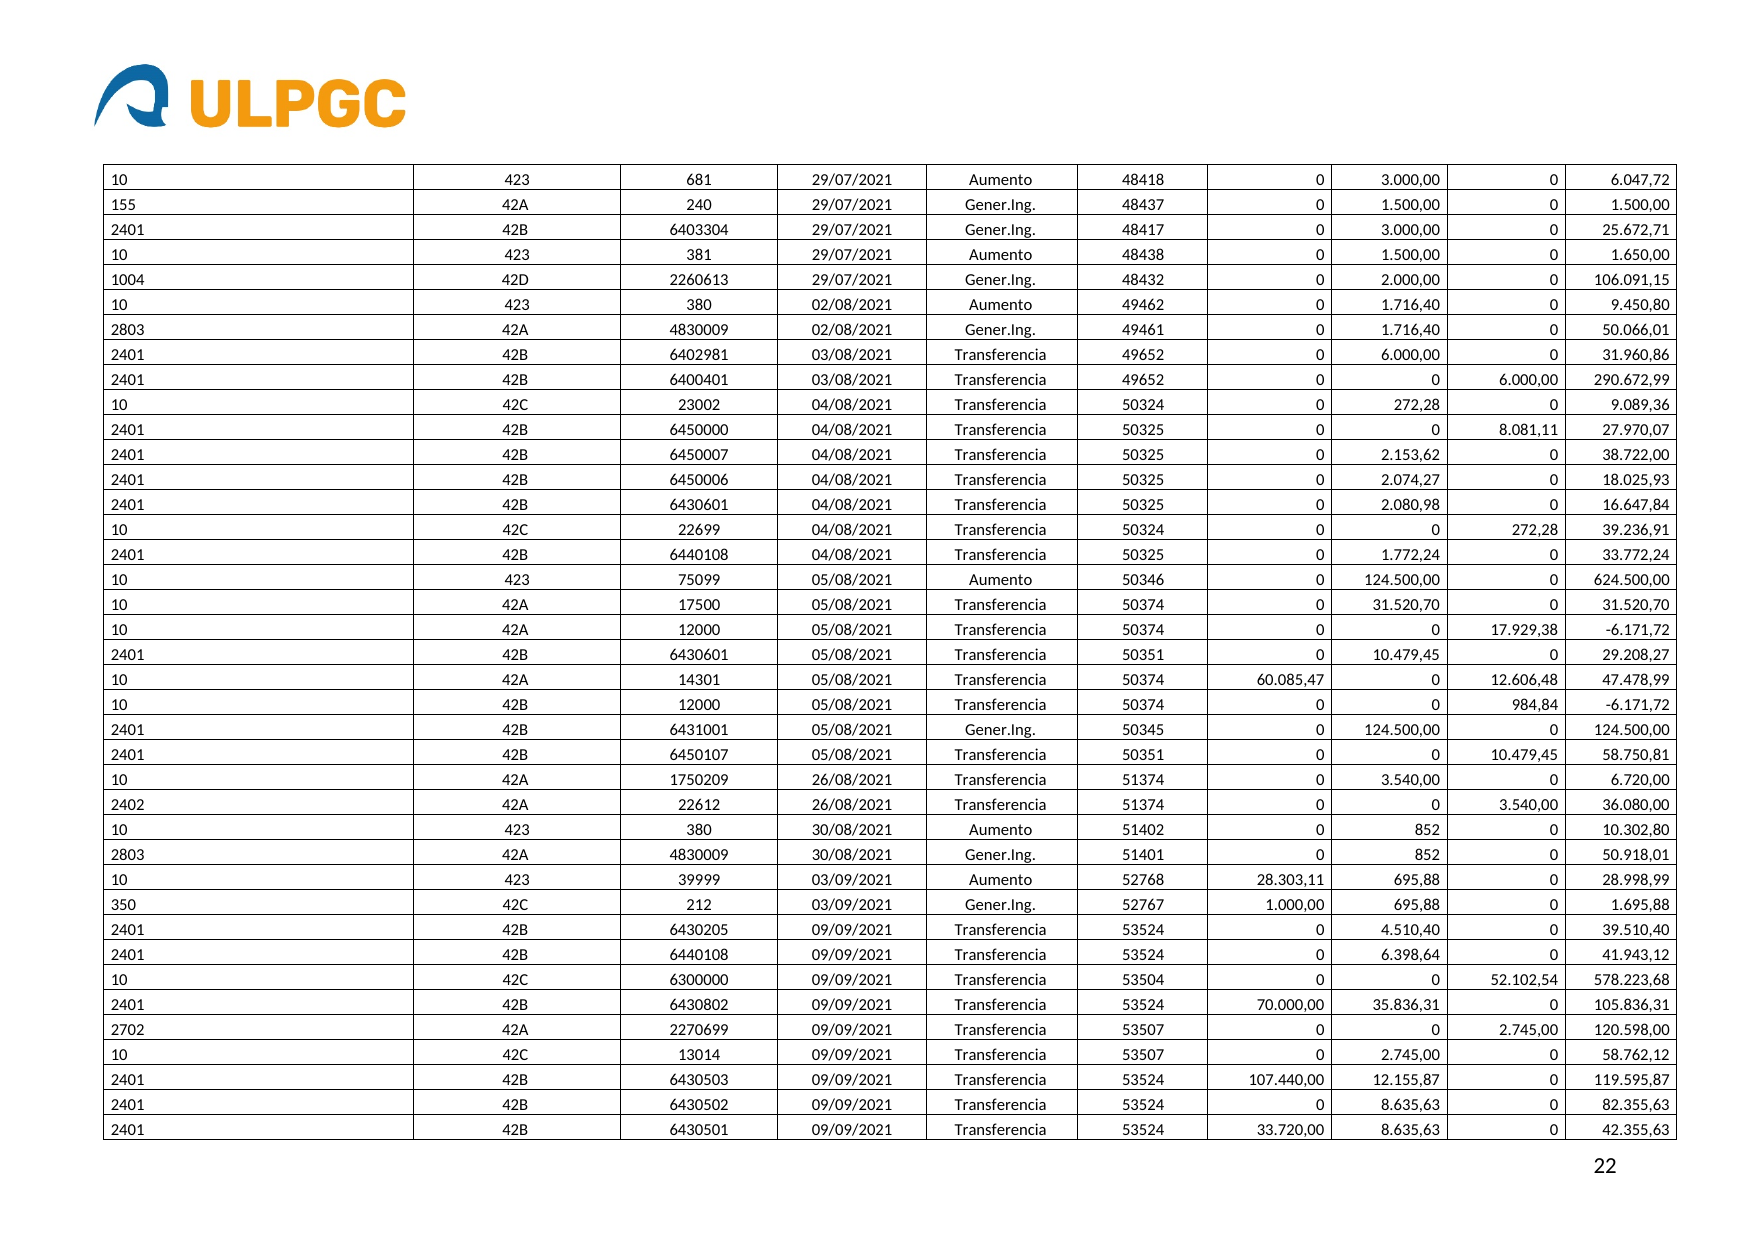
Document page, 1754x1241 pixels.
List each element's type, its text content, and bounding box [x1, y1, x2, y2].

table_cell 0 [1208, 715, 1331, 739]
table_cell 1.500,00 [1566, 190, 1676, 214]
table_cell 12000 [621, 690, 777, 714]
table_cell 10 [104, 965, 413, 989]
table_cell 50324 [1078, 390, 1207, 414]
table_cell 2702 [104, 1015, 413, 1039]
table_cell 22699 [621, 515, 777, 539]
table_cell [1677, 814, 1683, 839]
table_cell 50346 [1078, 565, 1207, 589]
table_cell [1677, 864, 1683, 889]
table_cell 60.085,47 [1208, 665, 1331, 689]
table_cell 0 [1448, 990, 1565, 1014]
table_cell 0 [1448, 315, 1565, 339]
table_cell 82.355,63 [1566, 1090, 1676, 1114]
table_cell 51374 [1078, 765, 1207, 789]
table_cell 09/09/2021 [778, 1115, 926, 1139]
table_cell 2401 [104, 440, 413, 464]
table_cell 106.091,15 [1566, 265, 1676, 289]
table_cell 0 [1208, 640, 1331, 664]
table_cell 53524 [1078, 940, 1207, 964]
table_cell 42B [414, 640, 620, 664]
table_cell 0 [1208, 740, 1331, 764]
table_cell 42B [414, 940, 620, 964]
table_cell 4830009 [621, 315, 777, 339]
table_cell 6430802 [621, 990, 777, 1014]
table_cell Transferencia [927, 615, 1077, 639]
table_cell 09/09/2021 [778, 965, 926, 989]
table_cell [1677, 1089, 1683, 1114]
table_cell 0 [1448, 465, 1565, 489]
table_cell Transferencia [927, 1065, 1077, 1089]
table_cell Transferencia [927, 740, 1077, 764]
table_cell 0 [1208, 240, 1331, 264]
table_cell 10 [104, 690, 413, 714]
table_cell 52.102,54 [1448, 965, 1565, 989]
table_cell 10.479,45 [1332, 640, 1447, 664]
table_cell 6300000 [621, 965, 777, 989]
table_cell 03/09/2021 [778, 865, 926, 889]
table_cell Aumento [927, 165, 1077, 189]
table_cell 2.074,27 [1332, 465, 1447, 489]
table_cell Gener.Ing. [927, 265, 1077, 289]
table_cell 423 [414, 290, 620, 314]
table_cell 0 [1448, 590, 1565, 614]
table_cell 48417 [1078, 215, 1207, 239]
table_cell 2.153,62 [1332, 440, 1447, 464]
table_cell 0 [1208, 290, 1331, 314]
table_cell 04/08/2021 [778, 540, 926, 564]
table_cell [1677, 589, 1683, 614]
table_cell 42C [414, 965, 620, 989]
table_cell 272,28 [1448, 515, 1565, 539]
table_cell 0 [1448, 1040, 1565, 1064]
table_cell 53504 [1078, 965, 1207, 989]
table_cell 6440108 [621, 940, 777, 964]
table_cell 0 [1448, 1065, 1565, 1089]
table_cell [1677, 1114, 1683, 1139]
table_cell 423 [414, 865, 620, 889]
table_cell 42B [414, 465, 620, 489]
table_cell [1677, 414, 1683, 439]
table_cell Aumento [927, 240, 1077, 264]
table_cell [1677, 764, 1683, 789]
table_cell 50.066,01 [1566, 315, 1676, 339]
table_cell 350 [104, 890, 413, 914]
table_cell 2401 [104, 465, 413, 489]
table_cell 53524 [1078, 1065, 1207, 1089]
table_cell 22612 [621, 790, 777, 814]
table_cell 42B [414, 715, 620, 739]
table_cell [1677, 564, 1683, 589]
table_cell 50324 [1078, 515, 1207, 539]
table_cell 13014 [621, 1040, 777, 1064]
table_cell 04/08/2021 [778, 515, 926, 539]
table_cell 05/08/2021 [778, 565, 926, 589]
table_cell 6.398,64 [1332, 940, 1447, 964]
table_cell 0 [1448, 340, 1565, 364]
table_cell 2401 [104, 1065, 413, 1089]
table_cell 2401 [104, 915, 413, 939]
table_cell 0 [1208, 690, 1331, 714]
table_cell Transferencia [927, 1115, 1077, 1139]
table_cell Transferencia [927, 915, 1077, 939]
table_cell 10 [104, 815, 413, 839]
table_cell 0 [1208, 415, 1331, 439]
table_cell 0 [1208, 490, 1331, 514]
table_cell 31.520,70 [1332, 590, 1447, 614]
table_cell Gener.Ing. [927, 715, 1077, 739]
table_cell 1.650,00 [1566, 240, 1676, 264]
table_cell 0 [1332, 615, 1447, 639]
table_cell [1677, 464, 1683, 489]
table_cell 0 [1208, 540, 1331, 564]
table_cell 0 [1448, 865, 1565, 889]
table_cell 10 [104, 615, 413, 639]
table_cell 51374 [1078, 790, 1207, 814]
table_cell 12000 [621, 615, 777, 639]
table_cell 42A [414, 590, 620, 614]
table_cell 984,84 [1448, 690, 1565, 714]
table_cell 124.500,00 [1332, 715, 1447, 739]
table_cell Gener.Ing. [927, 315, 1077, 339]
table_cell 16.647,84 [1566, 490, 1676, 514]
table_cell 10 [104, 865, 413, 889]
table_cell 9.089,36 [1566, 390, 1676, 414]
table_cell 120.598,00 [1566, 1015, 1676, 1039]
table_cell 58.750,81 [1566, 740, 1676, 764]
table_cell Transferencia [927, 590, 1077, 614]
table_cell [1677, 1039, 1683, 1064]
table_cell 2401 [104, 640, 413, 664]
table_cell 05/08/2021 [778, 740, 926, 764]
table_cell 35.836,31 [1332, 990, 1447, 1014]
table_cell 0 [1208, 915, 1331, 939]
table_cell 9.450,80 [1566, 290, 1676, 314]
table_cell 0 [1208, 565, 1331, 589]
table_cell [1677, 1014, 1683, 1039]
table_cell 50325 [1078, 440, 1207, 464]
table_cell 12.606,48 [1448, 665, 1565, 689]
table_cell 1.000,00 [1208, 890, 1331, 914]
table_cell 42A [414, 790, 620, 814]
table_cell Transferencia [927, 365, 1077, 389]
table_cell 52768 [1078, 865, 1207, 889]
table_cell 42A [414, 315, 620, 339]
table_cell 6.000,00 [1332, 340, 1447, 364]
table_cell 53524 [1078, 1115, 1207, 1139]
table_cell 0 [1448, 765, 1565, 789]
table_cell [1677, 164, 1683, 189]
table_cell 0 [1448, 915, 1565, 939]
table_cell 42A [414, 190, 620, 214]
table_cell 0 [1332, 415, 1447, 439]
table_cell [1677, 664, 1683, 689]
table_cell 0 [1208, 440, 1331, 464]
table_cell 50351 [1078, 740, 1207, 764]
table_cell Gener.Ing. [927, 190, 1077, 214]
table_cell 31.960,86 [1566, 340, 1676, 364]
table_cell 02/08/2021 [778, 290, 926, 314]
table_cell 6450000 [621, 415, 777, 439]
table_cell 05/08/2021 [778, 640, 926, 664]
table_cell Gener.Ing. [927, 840, 1077, 864]
table_cell 0 [1208, 365, 1331, 389]
table_cell 29/07/2021 [778, 240, 926, 264]
table_cell [1677, 839, 1683, 864]
table_cell Gener.Ing. [927, 890, 1077, 914]
table_cell 42C [414, 390, 620, 414]
table_cell 1.500,00 [1332, 240, 1447, 264]
table_cell 48438 [1078, 240, 1207, 264]
table_cell 0 [1208, 765, 1331, 789]
table_cell 42B [414, 1115, 620, 1139]
table_cell 0 [1448, 815, 1565, 839]
table_cell 124.500,00 [1332, 565, 1447, 589]
table_cell 12.155,87 [1332, 1065, 1447, 1089]
table_cell [1677, 264, 1683, 289]
table_cell 42B [414, 365, 620, 389]
table_cell 6.000,00 [1448, 365, 1565, 389]
table_cell -6.171,72 [1566, 690, 1676, 714]
table_cell 04/08/2021 [778, 440, 926, 464]
table_cell [1677, 639, 1683, 664]
table_cell Transferencia [927, 515, 1077, 539]
table_cell 0 [1332, 790, 1447, 814]
table_cell 47.478,99 [1566, 665, 1676, 689]
table_cell 14301 [621, 665, 777, 689]
table_cell 0 [1448, 290, 1565, 314]
table_cell 42B [414, 1065, 620, 1089]
table_cell 04/08/2021 [778, 490, 926, 514]
table_cell 05/08/2021 [778, 665, 926, 689]
table_cell 04/08/2021 [778, 465, 926, 489]
table_cell 42B [414, 690, 620, 714]
table_cell 42B [414, 740, 620, 764]
table_cell 42B [414, 440, 620, 464]
table_cell Transferencia [927, 540, 1077, 564]
table_cell 09/09/2021 [778, 940, 926, 964]
table_cell 23002 [621, 390, 777, 414]
table_cell 624.500,00 [1566, 565, 1676, 589]
table_cell 03/09/2021 [778, 890, 926, 914]
table_cell 09/09/2021 [778, 1040, 926, 1064]
table_cell Transferencia [927, 490, 1077, 514]
table_cell 2401 [104, 1115, 413, 1139]
table_cell 0 [1208, 1040, 1331, 1064]
table_cell 2803 [104, 315, 413, 339]
table_cell 28.998,99 [1566, 865, 1676, 889]
table_cell Transferencia [927, 765, 1077, 789]
table_cell 10 [104, 165, 413, 189]
table_cell 04/08/2021 [778, 415, 926, 439]
table_cell 0 [1208, 465, 1331, 489]
table_cell [1677, 989, 1683, 1014]
table_cell Transferencia [927, 390, 1077, 414]
table_cell 42C [414, 890, 620, 914]
table_cell 2401 [104, 340, 413, 364]
table_cell 0 [1448, 890, 1565, 914]
table_cell 48437 [1078, 190, 1207, 214]
table_cell 0 [1448, 840, 1565, 864]
table_cell 2803 [104, 840, 413, 864]
table_cell 423 [414, 165, 620, 189]
table_cell 2.000,00 [1332, 265, 1447, 289]
table_cell 42A [414, 840, 620, 864]
table_cell 50351 [1078, 640, 1207, 664]
table_cell 29/07/2021 [778, 215, 926, 239]
table_cell Aumento [927, 565, 1077, 589]
table_cell 10.302,80 [1566, 815, 1676, 839]
table_cell [1677, 789, 1683, 814]
table_cell Transferencia [927, 1090, 1077, 1114]
table_cell 2401 [104, 365, 413, 389]
table_cell 2401 [104, 415, 413, 439]
table_cell 50374 [1078, 590, 1207, 614]
table_cell 0 [1448, 715, 1565, 739]
table_cell 10 [104, 290, 413, 314]
table_cell 0 [1208, 1090, 1331, 1114]
table_cell 423 [414, 815, 620, 839]
table_cell 10 [104, 1040, 413, 1064]
table_cell 0 [1448, 640, 1565, 664]
table_cell 29/07/2021 [778, 190, 926, 214]
table_cell 1004 [104, 265, 413, 289]
table_cell 0 [1448, 1115, 1565, 1139]
table_cell 2260613 [621, 265, 777, 289]
table_cell 36.080,00 [1566, 790, 1676, 814]
table_cell 30/08/2021 [778, 840, 926, 864]
table_cell Transferencia [927, 665, 1077, 689]
table_cell 381 [621, 240, 777, 264]
table_cell 29/07/2021 [778, 165, 926, 189]
table_cell 212 [621, 890, 777, 914]
table_cell 75099 [621, 565, 777, 589]
table_cell [1677, 689, 1683, 714]
table_cell 0 [1208, 265, 1331, 289]
table_cell [1677, 1064, 1683, 1089]
table_cell [1677, 714, 1683, 739]
table_cell 852 [1332, 840, 1447, 864]
table_cell 0 [1448, 440, 1565, 464]
table_cell 0 [1332, 1015, 1447, 1039]
table_cell [1677, 739, 1683, 764]
table_cell 05/08/2021 [778, 615, 926, 639]
table_cell 578.223,68 [1566, 965, 1676, 989]
table_cell 0 [1208, 840, 1331, 864]
table_cell 29.208,27 [1566, 640, 1676, 664]
table_cell 0 [1332, 690, 1447, 714]
table_cell 26/08/2021 [778, 790, 926, 814]
table_cell 6440108 [621, 540, 777, 564]
table_cell 05/08/2021 [778, 590, 926, 614]
table_cell 10 [104, 590, 413, 614]
table_cell 42C [414, 515, 620, 539]
table_cell 10.479,45 [1448, 740, 1565, 764]
table_cell 4.510,40 [1332, 915, 1447, 939]
table_cell 2270699 [621, 1015, 777, 1039]
table_cell 41.943,12 [1566, 940, 1676, 964]
table_cell 4830009 [621, 840, 777, 864]
table_cell 2401 [104, 215, 413, 239]
table_cell [1677, 439, 1683, 464]
table_cell 2.745,00 [1448, 1015, 1565, 1039]
table_cell [1677, 314, 1683, 339]
table_cell 10 [104, 665, 413, 689]
table_cell 8.635,63 [1332, 1090, 1447, 1114]
table_cell 1.500,00 [1332, 190, 1447, 214]
table_cell 29/07/2021 [778, 265, 926, 289]
table_cell 0 [1208, 515, 1331, 539]
table_cell 42D [414, 265, 620, 289]
table_cell 0 [1208, 590, 1331, 614]
table_cell 0 [1448, 390, 1565, 414]
table_cell [1677, 514, 1683, 539]
table_cell 39999 [621, 865, 777, 889]
table_cell 2401 [104, 940, 413, 964]
table_cell 0 [1208, 215, 1331, 239]
table_cell 0 [1208, 815, 1331, 839]
table_cell 42A [414, 1015, 620, 1039]
table_cell 695,88 [1332, 865, 1447, 889]
table_cell 50374 [1078, 690, 1207, 714]
table_cell Aumento [927, 815, 1077, 839]
table_cell 3.540,00 [1448, 790, 1565, 814]
table_cell 10 [104, 565, 413, 589]
table_cell Gener.Ing. [927, 215, 1077, 239]
table_cell Transferencia [927, 990, 1077, 1014]
table_cell 681 [621, 165, 777, 189]
table_cell Transferencia [927, 340, 1077, 364]
table_cell Transferencia [927, 415, 1077, 439]
table_cell 42B [414, 540, 620, 564]
table_cell 1750209 [621, 765, 777, 789]
table_cell 0 [1448, 940, 1565, 964]
table_cell 30/08/2021 [778, 815, 926, 839]
table_cell 6430501 [621, 1115, 777, 1139]
table_cell 6430503 [621, 1065, 777, 1089]
table_cell 42B [414, 915, 620, 939]
table_cell 09/09/2021 [778, 915, 926, 939]
table_cell 6430601 [621, 640, 777, 664]
table_cell 852 [1332, 815, 1447, 839]
table_cell 04/08/2021 [778, 390, 926, 414]
table_cell Aumento [927, 865, 1077, 889]
table_cell [1677, 914, 1683, 939]
table_cell 52767 [1078, 890, 1207, 914]
table_cell 0 [1332, 515, 1447, 539]
table_cell 18.025,93 [1566, 465, 1676, 489]
table_cell 10 [104, 390, 413, 414]
table_cell 0 [1208, 340, 1331, 364]
table_cell 02/08/2021 [778, 315, 926, 339]
table_cell 0 [1208, 190, 1331, 214]
table_cell 0 [1208, 615, 1331, 639]
table_cell 51402 [1078, 815, 1207, 839]
table_cell 39.236,91 [1566, 515, 1676, 539]
table_cell 2401 [104, 490, 413, 514]
table_cell [1677, 339, 1683, 364]
table_cell 0 [1448, 1090, 1565, 1114]
table_cell Transferencia [927, 440, 1077, 464]
table_cell 50325 [1078, 465, 1207, 489]
table_cell 17.929,38 [1448, 615, 1565, 639]
table_cell 1.716,40 [1332, 290, 1447, 314]
table_cell 09/09/2021 [778, 1065, 926, 1089]
table_cell 09/09/2021 [778, 1090, 926, 1114]
table_cell 6450107 [621, 740, 777, 764]
table_cell 0 [1332, 365, 1447, 389]
table_cell 0 [1332, 740, 1447, 764]
table_cell 42A [414, 615, 620, 639]
table_cell 28.303,11 [1208, 865, 1331, 889]
table_cell 09/09/2021 [778, 990, 926, 1014]
table_cell Transferencia [927, 640, 1077, 664]
table_cell [1677, 364, 1683, 389]
table_cell 0 [1208, 790, 1331, 814]
table_cell 0 [1208, 1015, 1331, 1039]
table_cell Transferencia [927, 1040, 1077, 1064]
table_cell 48418 [1078, 165, 1207, 189]
table_cell 2401 [104, 1090, 413, 1114]
table_cell 6430205 [621, 915, 777, 939]
table_cell 0 [1208, 165, 1331, 189]
table_cell [1677, 614, 1683, 639]
table_cell 50374 [1078, 615, 1207, 639]
table_cell 240 [621, 190, 777, 214]
table_cell 49461 [1078, 315, 1207, 339]
table_cell 2.080,98 [1332, 490, 1447, 514]
table_cell 2401 [104, 540, 413, 564]
table_cell 380 [621, 290, 777, 314]
table_cell 290.672,99 [1566, 365, 1676, 389]
table_cell 42B [414, 215, 620, 239]
table_cell 6431001 [621, 715, 777, 739]
table_cell Transferencia [927, 940, 1077, 964]
table_cell 42B [414, 415, 620, 439]
table_cell 0 [1332, 965, 1447, 989]
table_cell 42B [414, 490, 620, 514]
table_cell 2402 [104, 790, 413, 814]
table_cell 27.970,07 [1566, 415, 1676, 439]
table_cell 6400401 [621, 365, 777, 389]
table_cell 107.440,00 [1208, 1065, 1331, 1089]
table_cell 3.540,00 [1332, 765, 1447, 789]
table_cell 03/08/2021 [778, 340, 926, 364]
table_cell 10 [104, 765, 413, 789]
table_cell 42C [414, 1040, 620, 1064]
table_cell 42B [414, 990, 620, 1014]
table_cell 0 [1448, 240, 1565, 264]
table_cell 6450006 [621, 465, 777, 489]
table_cell 51401 [1078, 840, 1207, 864]
table_cell Transferencia [927, 465, 1077, 489]
table_cell 423 [414, 565, 620, 589]
table_cell 1.772,24 [1332, 540, 1447, 564]
table_cell 50345 [1078, 715, 1207, 739]
table_cell 6450007 [621, 440, 777, 464]
table_cell 50.918,01 [1566, 840, 1676, 864]
table_cell Aumento [927, 290, 1077, 314]
table_cell 0 [1448, 265, 1565, 289]
table_cell [1677, 489, 1683, 514]
table_cell 6.047,72 [1566, 165, 1676, 189]
table_cell 8.635,63 [1332, 1115, 1447, 1139]
table_cell 31.520,70 [1566, 590, 1676, 614]
table_cell 70.000,00 [1208, 990, 1331, 1014]
table_cell 0 [1332, 665, 1447, 689]
table_cell 53524 [1078, 1090, 1207, 1114]
table_cell 26/08/2021 [778, 765, 926, 789]
table_cell 09/09/2021 [778, 1015, 926, 1039]
table_cell 05/08/2021 [778, 715, 926, 739]
table_cell 50374 [1078, 665, 1207, 689]
table_cell 10 [104, 515, 413, 539]
table_cell 8.081,11 [1448, 415, 1565, 439]
table_cell 1.716,40 [1332, 315, 1447, 339]
table_cell 03/08/2021 [778, 365, 926, 389]
table_cell 6430601 [621, 490, 777, 514]
table_cell 53507 [1078, 1040, 1207, 1064]
table_cell 119.595,87 [1566, 1065, 1676, 1089]
table_cell Transferencia [927, 1015, 1077, 1039]
table_cell 0 [1448, 215, 1565, 239]
table_cell [1677, 389, 1683, 414]
table_cell 3.000,00 [1332, 165, 1447, 189]
table_cell 33.720,00 [1208, 1115, 1331, 1139]
table_cell 0 [1208, 390, 1331, 414]
table_cell 3.000,00 [1332, 215, 1447, 239]
table_cell 53524 [1078, 915, 1207, 939]
table_cell [1677, 539, 1683, 564]
table_cell 05/08/2021 [778, 690, 926, 714]
table_cell 10 [104, 240, 413, 264]
table_cell 272,28 [1332, 390, 1447, 414]
table_cell 1.695,88 [1566, 890, 1676, 914]
table_cell 6430502 [621, 1090, 777, 1114]
table_cell 38.722,00 [1566, 440, 1676, 464]
table_cell [1677, 964, 1683, 989]
table_cell 50325 [1078, 415, 1207, 439]
table_cell Transferencia [927, 965, 1077, 989]
table_cell 50325 [1078, 540, 1207, 564]
table_cell 2401 [104, 740, 413, 764]
table_cell 155 [104, 190, 413, 214]
table_cell 53507 [1078, 1015, 1207, 1039]
table_cell [1677, 214, 1683, 239]
table_cell 53524 [1078, 990, 1207, 1014]
table_cell 0 [1208, 315, 1331, 339]
table_cell 6402981 [621, 340, 777, 364]
table_cell 42A [414, 665, 620, 689]
table_cell 0 [1208, 965, 1331, 989]
table_cell 58.762,12 [1566, 1040, 1676, 1064]
table_cell 39.510,40 [1566, 915, 1676, 939]
table_cell 0 [1448, 190, 1565, 214]
table_cell 49652 [1078, 340, 1207, 364]
table_cell 2401 [104, 990, 413, 1014]
table_cell 0 [1448, 565, 1565, 589]
table_cell 48432 [1078, 265, 1207, 289]
table_cell 42A [414, 765, 620, 789]
table_cell 49462 [1078, 290, 1207, 314]
table_cell 0 [1448, 490, 1565, 514]
table_cell 49652 [1078, 365, 1207, 389]
table_cell 380 [621, 815, 777, 839]
table_cell 2.745,00 [1332, 1040, 1447, 1064]
table_cell -6.171,72 [1566, 615, 1676, 639]
table_cell 25.672,71 [1566, 215, 1676, 239]
table_cell 42B [414, 1090, 620, 1114]
table_cell 6.720,00 [1566, 765, 1676, 789]
table_cell 124.500,00 [1566, 715, 1676, 739]
table_cell [1677, 239, 1683, 264]
table_cell Transferencia [927, 790, 1077, 814]
table_cell 0 [1448, 540, 1565, 564]
table_cell 0 [1448, 165, 1565, 189]
table_cell 50325 [1078, 490, 1207, 514]
table_cell 42B [414, 340, 620, 364]
table_cell 42.355,63 [1566, 1115, 1676, 1139]
table_cell [1677, 189, 1683, 214]
table_cell [1677, 289, 1683, 314]
table_cell [1677, 939, 1683, 964]
table_cell 6403304 [621, 215, 777, 239]
table_cell [1677, 889, 1683, 914]
table_cell Transferencia [927, 690, 1077, 714]
table_cell 105.836,31 [1566, 990, 1676, 1014]
table_cell 33.772,24 [1566, 540, 1676, 564]
table_cell 423 [414, 240, 620, 264]
table_cell 0 [1208, 940, 1331, 964]
table_cell 17500 [621, 590, 777, 614]
table_cell 2401 [104, 715, 413, 739]
table_cell 695,88 [1332, 890, 1447, 914]
